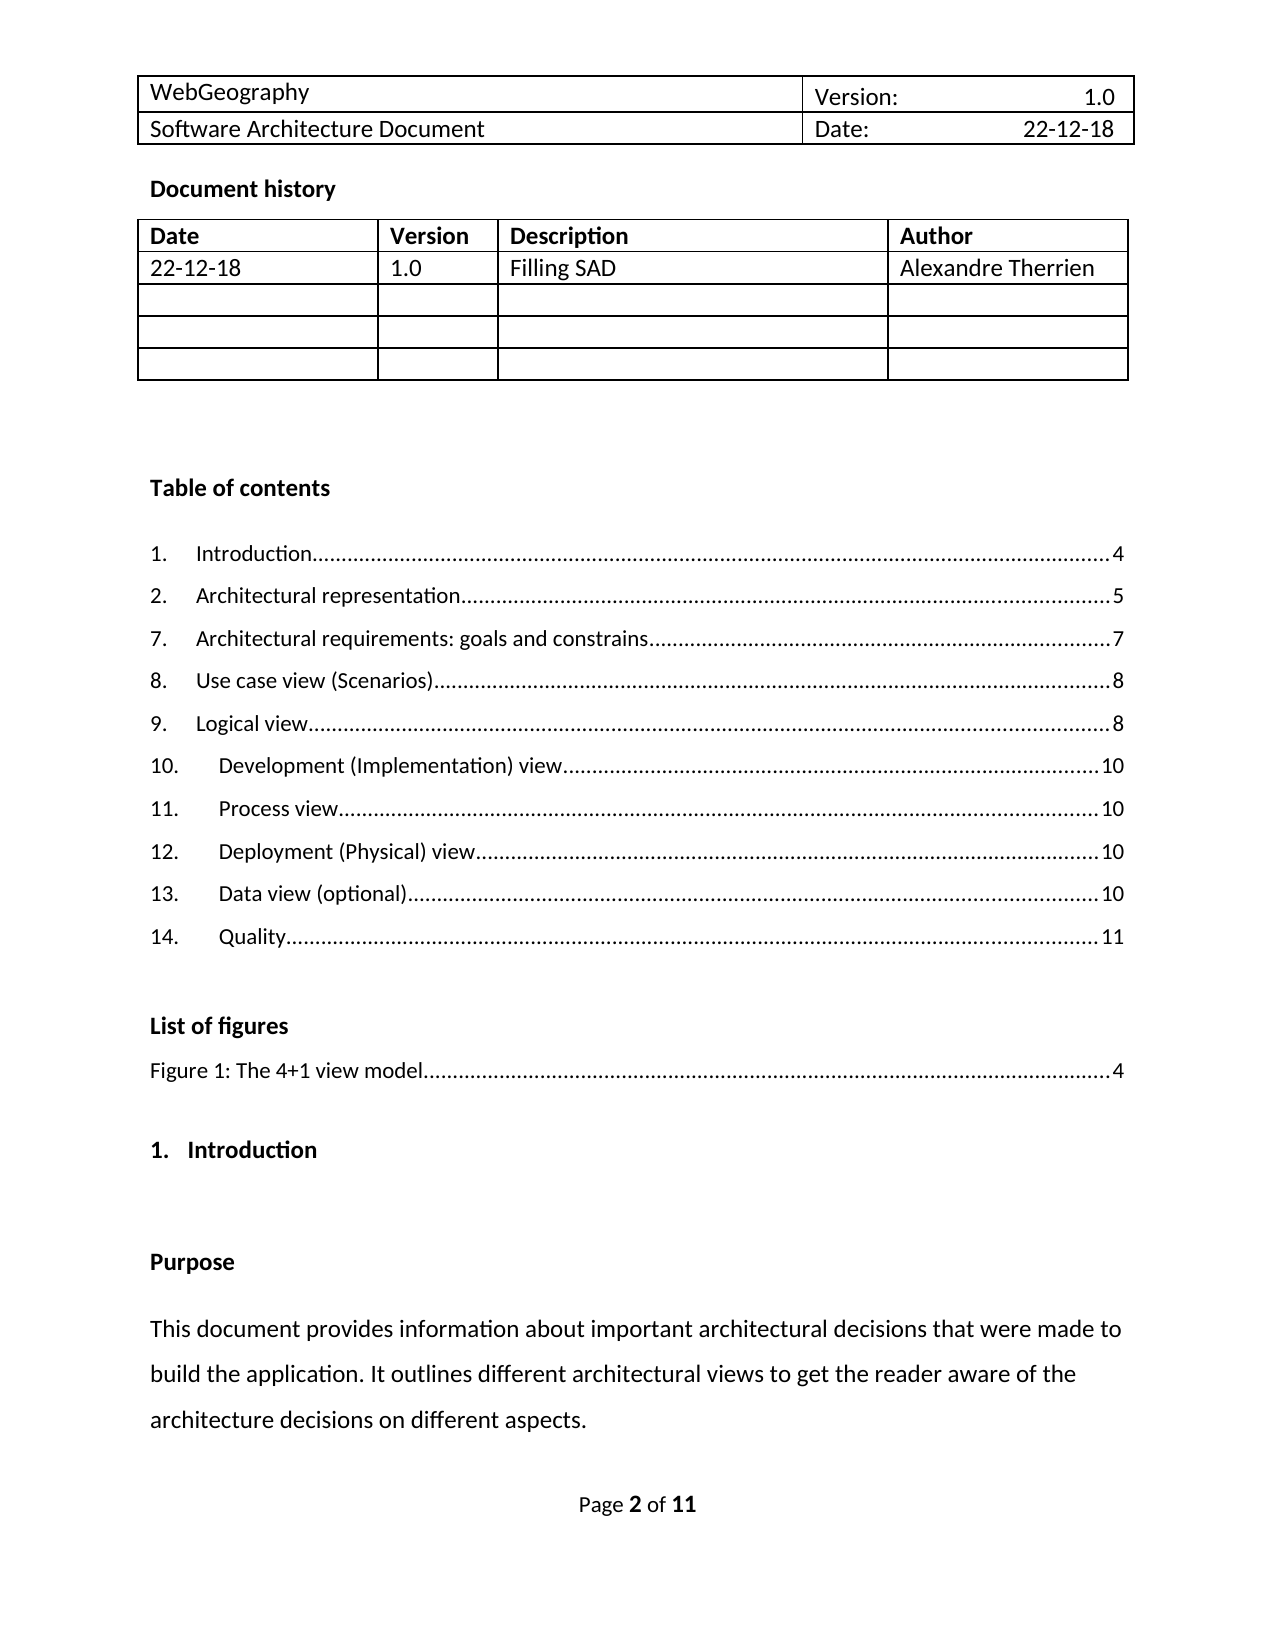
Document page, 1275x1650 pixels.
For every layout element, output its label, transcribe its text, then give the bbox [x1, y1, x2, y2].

text 9. Logical view 8 [150, 709, 1125, 737]
table_cell [499, 317, 887, 347]
table_cell [379, 285, 497, 315]
table_header Author [889, 220, 1127, 251]
text List of figures [150, 1010, 1125, 1041]
text 10. Development (Implementation) view 10 [150, 752, 1125, 780]
text 1. Introduction 4 [150, 539, 1125, 567]
text Document history [150, 173, 1125, 203]
text 14. Quality 11 [150, 922, 1125, 950]
text 13. Data view (optional) 10 [150, 879, 1125, 907]
table_cell [379, 317, 497, 347]
subtitle Introduction [150, 1134, 1125, 1164]
text This document provides information about important architectural decisions that were made to build the application. It outlines different architectural views to get the reader aware of the architecture decisions on different aspects. [150, 1313, 1125, 1435]
table_cell [139, 349, 377, 379]
table_cell [889, 349, 1127, 379]
table_cell [379, 349, 497, 379]
subtitle Table of contents [150, 472, 1125, 503]
table_cell [499, 285, 887, 315]
table_cell Filling SAD [499, 252, 887, 283]
table_cell Alexandre Therrien [889, 252, 1127, 283]
text Figure 1: The 4+1 view model. 4 [150, 1056, 1125, 1084]
text 11. Process view 10 [150, 794, 1125, 822]
text 12. Deployment (Physical) view 10 [150, 837, 1125, 865]
text 7. Architectural requirements: goals and constrains 7 [150, 624, 1125, 652]
table_cell 1.0 [379, 252, 497, 283]
table_cell [139, 285, 377, 315]
text 2. Architectural representation 5 [150, 581, 1125, 609]
table_header Date [139, 220, 377, 251]
table_cell 22-12-18 [139, 252, 377, 283]
table_cell [889, 285, 1127, 315]
subtitle Purpose [150, 1246, 1125, 1277]
text 8. Use case view (Scenarios) 8 [150, 666, 1125, 694]
table_cell [139, 317, 377, 347]
table_header Version [379, 220, 497, 251]
table_header Description [499, 220, 887, 251]
table_cell [889, 317, 1127, 347]
table_cell [499, 349, 887, 379]
